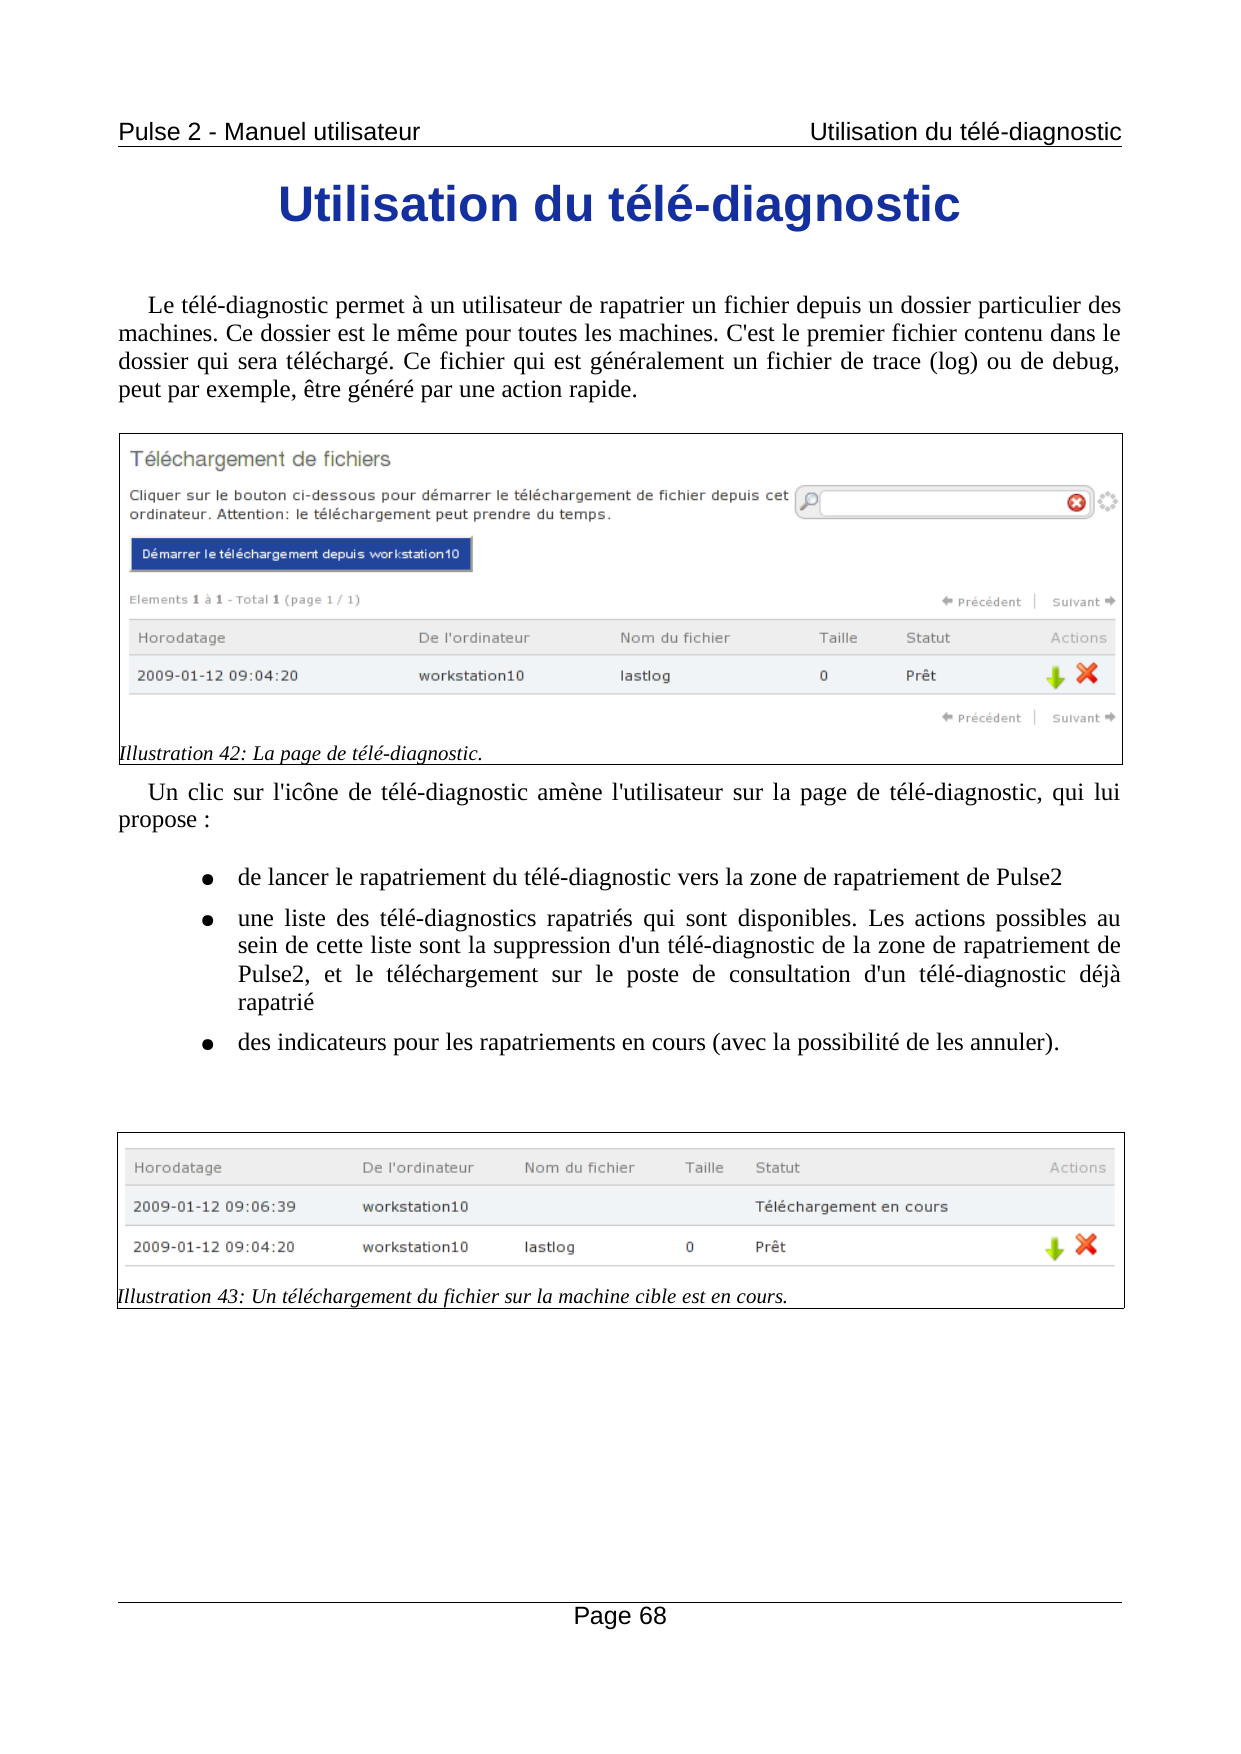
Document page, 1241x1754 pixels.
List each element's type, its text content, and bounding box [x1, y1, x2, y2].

picture [124, 441, 1122, 730]
list des indicateurs pour les rapatriements en cours (avec la possibilité de les annuler). [163, 1028, 1122, 1056]
list de lancer le rapatriement du télé-diagnostic vers la zone de rapatriement de Pulse2 [163, 863, 1122, 891]
list [118, 1133, 1124, 1144]
picture [120, 1143, 1120, 1273]
subtitle Utilisation du télé-diagnostic [118, 176, 1122, 232]
text Illustration 42: La page de télé-diagnostic. [120, 730, 1122, 764]
text Le télé-diagnostic permet à un utilisateur de rapatrier un fichier depuis un dossier particulier des machines. Ce dossier est le même pour toutes les machines. C'est le premier fichier contenu dans le dossier qui sera téléchargé. Ce fichier qui est généralement un fichier de trace (log) ou de debug, peut par exemple, être généré par une action rapide. [118, 291, 1122, 403]
list Illustration 43: Un téléchargement du fichier sur la machine cible est en cours. [118, 1273, 1124, 1308]
text Un clic sur l'icône de télé-diagnostic amène l'utilisateur sur la page de télé-diagnostic, qui lui propose : [118, 777, 1122, 833]
list une liste des télé-diagnostics rapatriés qui sont disponibles. Les actions possibles au sein de cette liste sont la suppression d'un télé-diagnostic de la zone de rapatriement de Pulse2, et le téléchargement sur le poste de consultation d'un télé-diagnostic déjà rapatrié [163, 903, 1122, 1016]
